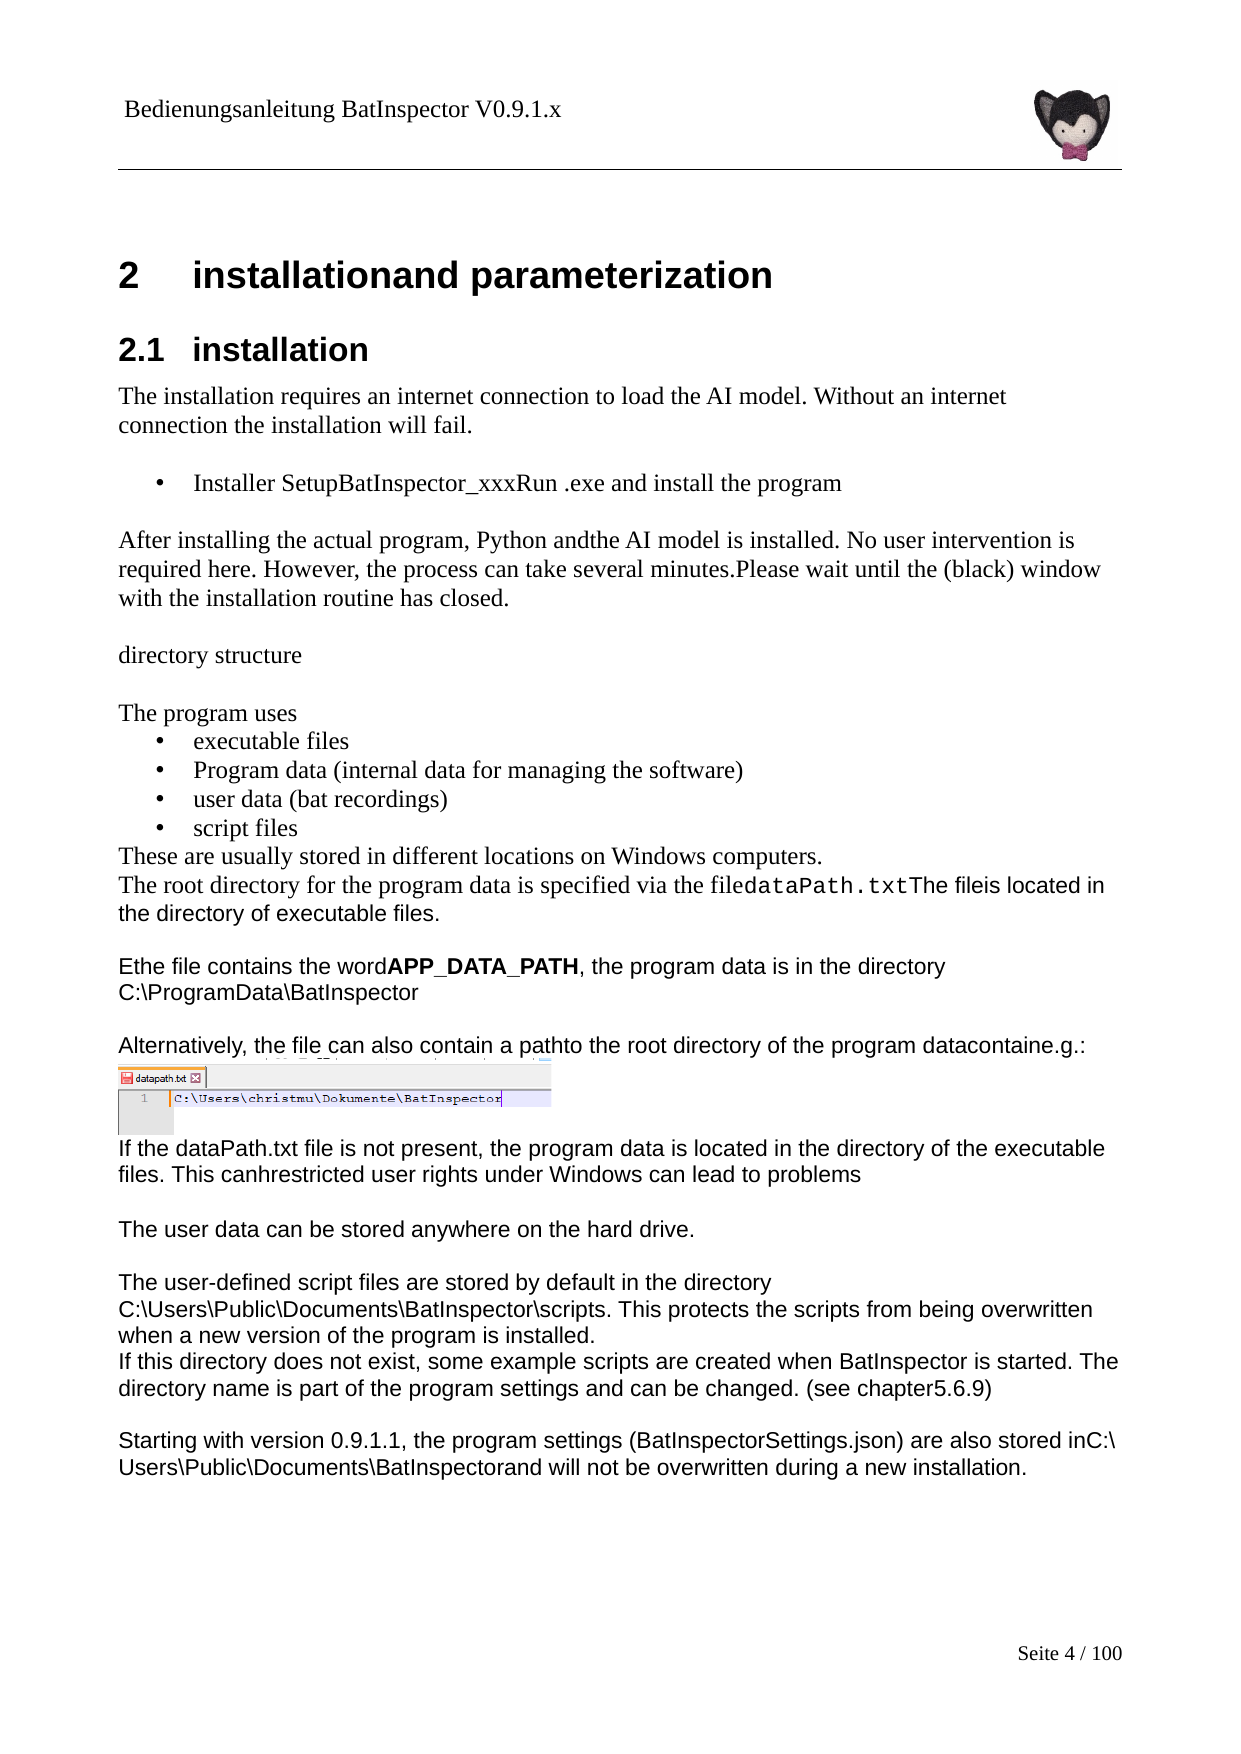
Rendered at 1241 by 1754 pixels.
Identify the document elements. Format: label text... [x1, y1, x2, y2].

text Ethe file contains the wordAPP_DATA_PATH, the program data is in the directory [118, 953, 1122, 979]
text If this directory does not exist, some example scripts are created when BatInspector is started. The directory name is part of the program settings and can be changed. (see chapter5.6.9) [118, 1348, 1122, 1401]
text C:\Users\Public\Documents\BatInspector\scripts. This protects the scripts from being overwritten when a new version of the program is installed. [118, 1296, 1122, 1348]
subtitle installationand parameterization [118, 253, 1122, 297]
subtitle directory structure [118, 640, 1122, 669]
picture [1030, 80, 1119, 169]
text These are usually stored in different locations on Windows computers. [118, 841, 1122, 870]
list Program data (internal data for managing the software) [156, 755, 1122, 784]
text The installation requires an internet connection to load the AI ​​model. Without an internet connection the installation will fail. [118, 381, 1122, 439]
text Starting with version 0.9.1.1, the program settings (BatInspectorSettings.json) are also stored inC:\Users\Public\Documents\BatInspectorand will not be overwritten during a new installation. [118, 1427, 1122, 1480]
list script files [156, 813, 1122, 841]
text After installing the actual program, Python andthe AI ​​model is installed. No user intervention is required here. However, the process can take several minutes.Please wait until the (black) window with the installation routine has closed. [118, 496, 1122, 611]
text The user data can be stored anywhere on the hard drive. [118, 1216, 1122, 1243]
list user data (bat recordings) [156, 784, 1122, 813]
text The program uses [118, 698, 1122, 726]
list Installer SetupBatInspector_xxxRun .exe and install the program [156, 468, 1122, 496]
picture [118, 1058, 552, 1135]
text The root directory for the program data is specified via the filedataPath.txtThe fileis located in the directory of executable files. [118, 870, 1122, 927]
text Alternatively, the file can also contain a pathto the root directory of the program datacontaine.g.: [118, 1032, 1122, 1135]
text C:\ProgramData\BatInspector [118, 979, 1122, 1006]
list executable files [156, 726, 1122, 755]
text If the dataPath.txt file is not present, the program data is located in the directory of the executable files. This canhrestricted user rights under Windows can lead to problems [118, 1135, 1122, 1188]
subtitle installation [118, 330, 1122, 369]
text The user-defined script files are stored by default in the directory [118, 1269, 1122, 1296]
